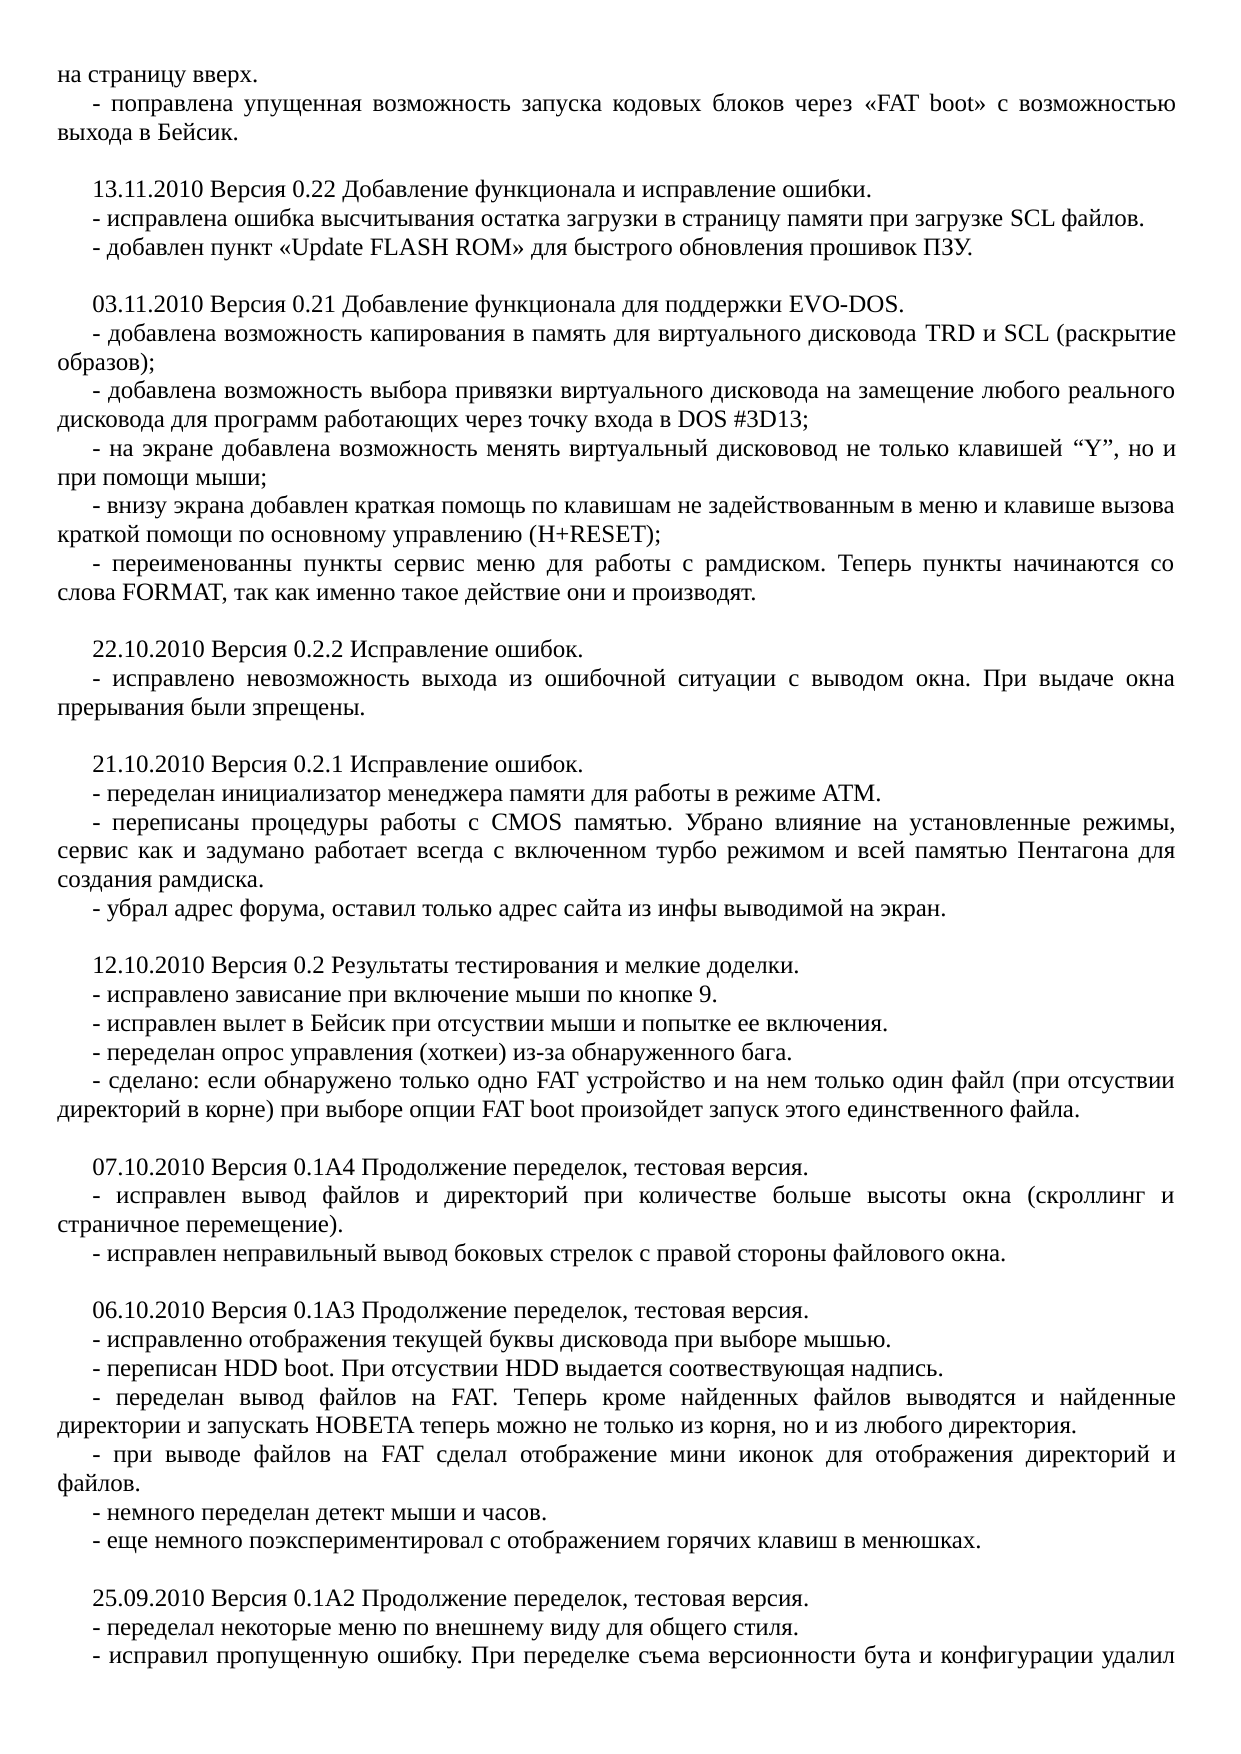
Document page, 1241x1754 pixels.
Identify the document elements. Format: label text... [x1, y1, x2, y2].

text 25.09.2010 Версия 0.1A2 Продолжение переделок, тестовая версия. [57, 1583, 1176, 1612]
text - еще немного поэкспериментировал с отображением горячих клавиш в менюшках. [57, 1526, 1176, 1554]
text - исправлено невозможность выхода из ошибочной ситуации с выводом окна. При выдаче окна прерывания были зпрещены. [57, 663, 1176, 721]
text - исправлено зависание при включение мыши по кнопке 9. [57, 979, 1176, 1008]
text - добавлен пункт «Update FLASH ROM» для быстрого обновления прошивок ПЗУ. [57, 232, 1176, 261]
text - переделан инициализатор менеджера памяти для работы в режиме АТМ. [57, 778, 1176, 807]
text - переименованны пункты сервис меню для работы с рамдиском. Теперь пункты начинаются со слова FORMAT, так как именно такое действие они и производят. [57, 548, 1176, 606]
text - исправленно отображения текущей буквы дисковода при выборе мышью. [57, 1324, 1176, 1353]
text - переписаны процедуры работы с CMOS памятью. Убрано влияние на установленные режимы, сервис как и задумано работает всегда с включенном турбо режимом и всей памятью Пентагона для создания рамдиска. [57, 807, 1176, 893]
text - исправлен неправильный вывод боковых стрелок с правой стороны файлового окна. [57, 1238, 1176, 1267]
text - переделал некоторые меню по внешнему виду для общего стиля. [57, 1612, 1176, 1641]
text 12.10.2010 Версия 0.2 Результаты тестирования и мелкие доделки. [57, 951, 1176, 979]
text - при выводе файлов на FAT сделал отображение мини иконок для отображения директорий и файлов. [57, 1439, 1176, 1497]
text - поправлена упущенная возможность запуска кодовых блоков через «FAT boot» с возможностью выхода в Бейсик. [57, 88, 1176, 146]
text 03.11.2010 Версия 0.21 Добавление функционала для поддержки EVO-DOS. [57, 289, 1176, 318]
text 13.11.2010 Версия 0.22 Добавление функционала и исправление ошибки. [57, 174, 1176, 203]
text - переделан вывод файлов на FAT. Теперь кроме найденных файлов выводятся и найденные директории и запускать HOBETA теперь можно не только из корня, но и из любого директория. [57, 1382, 1176, 1439]
text - исправил пропущенную ошибку. При переделке съема версионности бута и конфигурации удалил [57, 1641, 1176, 1669]
text 07.10.2010 Версия 0.1A4 Продолжение переделок, тестовая версия. [57, 1152, 1176, 1181]
text - добавлена возможность выбора привязки виртуального дисковода на замещение любого реального дисковода для программ работающих через точку входа в DOS #3D13; [57, 376, 1176, 433]
text - исправлен вывод файлов и директорий при количестве больше высоты окна (скроллинг и страничное перемещение). [57, 1181, 1176, 1238]
text 22.10.2010 Версия 0.2.2 Исправление ошибок. [57, 634, 1176, 663]
text - исправлена ошибка высчитывания остатка загрузки в страницу памяти при загрузке SCL файлов. [57, 203, 1176, 232]
text - на экране добавлена возможность менять виртуальный дискововод не только клавишей “Y”, но и при помощи мыши; [57, 433, 1176, 491]
text - сделано: если обнаружено только одно FAT устройство и на нем только один файл (при отсуствии директорий в корне) при выборе опции FAT boot произойдет запуск этого единственного файла. [57, 1066, 1176, 1123]
text - исправлен вылет в Бейсик при отсуствии мыши и попытке ее включения. [57, 1008, 1176, 1037]
text - немного переделан детект мыши и часов. [57, 1497, 1176, 1526]
text - внизу экрана добавлен краткая помощь по клавишам не задействованным в меню и клавише вызова краткой помощи по основному управлению (H+RESET); [57, 491, 1176, 548]
text на страницу вверх. [57, 59, 1176, 88]
text - переделан опрос управления (хоткеи) из-за обнаруженного бага. [57, 1037, 1176, 1066]
text - добавлена возможность капирования в память для виртуального дисковода TRD и SCL (раскрытие образов); [57, 318, 1176, 376]
text 21.10.2010 Версия 0.2.1 Исправление ошибок. [57, 749, 1176, 778]
text - убрал адрес форума, оставил только адрес сайта из инфы выводимой на экран. [57, 893, 1176, 922]
text - переписан HDD boot. При отсуствии HDD выдается соотвествующая надпись. [57, 1353, 1176, 1382]
text 06.10.2010 Версия 0.1A3 Продолжение переделок, тестовая версия. [57, 1296, 1176, 1324]
